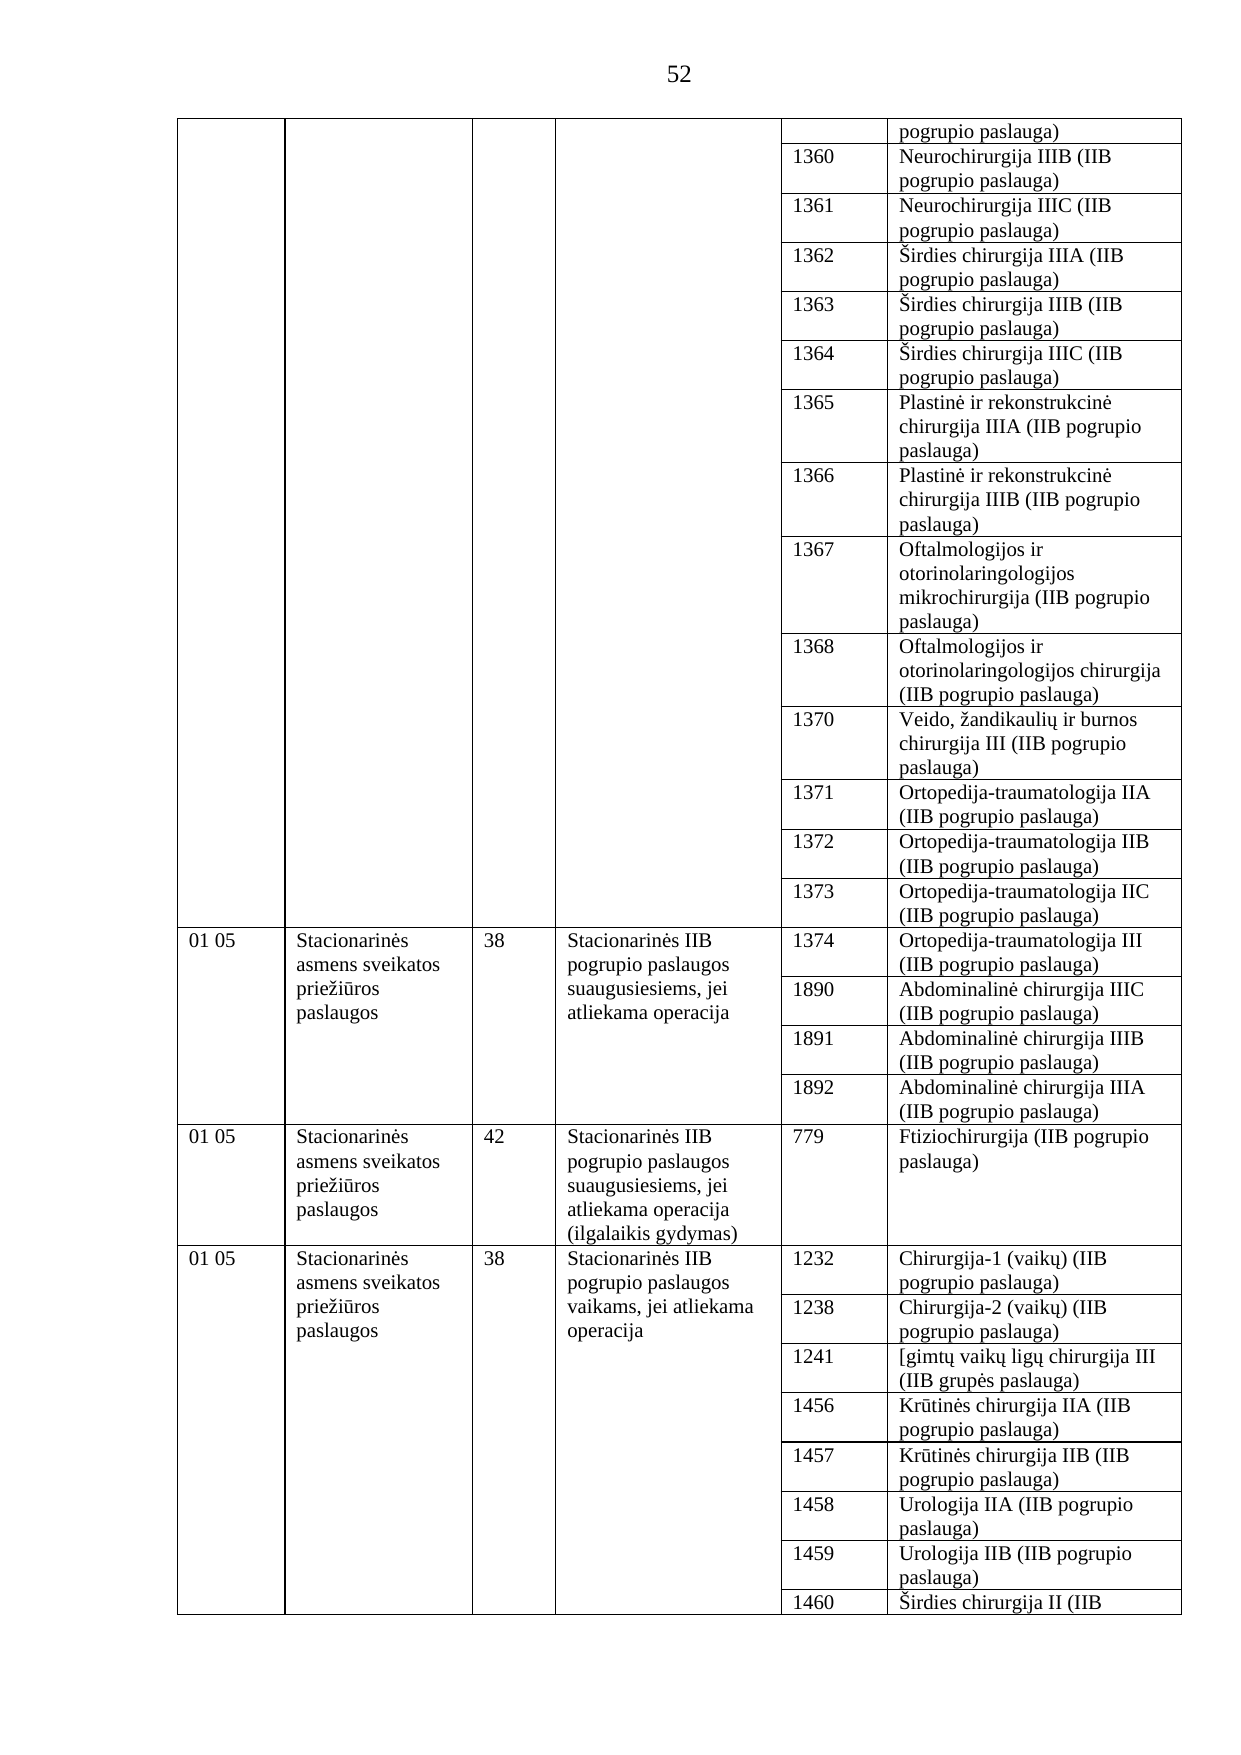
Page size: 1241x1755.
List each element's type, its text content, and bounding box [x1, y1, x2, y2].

table_cell [178, 119, 284, 927]
table_cell 1456 [782, 1393, 887, 1441]
table_cell Širdies chirurgija IIIB (IIB pogrupio paslauga) [888, 292, 1181, 340]
table_cell 38 [473, 1246, 555, 1614]
table_cell Plastinė ir rekonstrukcinė chirurgija IIIA (IIB pogrupio paslauga) [888, 390, 1181, 462]
table_cell Chirurgija-2 (vaikų) (IIB pogrupio paslauga) [888, 1295, 1181, 1343]
table_cell Širdies chirurgija IIIC (IIB pogrupio paslauga) [888, 341, 1181, 389]
table_cell 1457 [782, 1443, 887, 1491]
table_cell 01 05 [178, 1246, 284, 1614]
table_cell 1362 [782, 243, 887, 291]
table_cell Stacionarinės IIB pogrupio paslaugos vaikams, jei atliekama operacija [556, 1246, 781, 1614]
table_cell 01 05 [178, 928, 284, 1123]
table_cell 38 [473, 928, 555, 1123]
table_cell pogrupio paslauga) [888, 119, 1181, 143]
table_cell 1370 [782, 707, 887, 779]
table_cell 1368 [782, 634, 887, 706]
table_cell 1892 [782, 1075, 887, 1123]
table_cell 1458 [782, 1492, 887, 1540]
table_cell 1459 [782, 1541, 887, 1589]
table_cell 1891 [782, 1026, 887, 1074]
table_cell Abdominalinė chirurgija IIIC (IIB pogrupio paslauga) [888, 977, 1181, 1025]
table_cell [473, 119, 555, 927]
table_cell Stacionarinės asmens sveikatos priežiūros paslaugos [286, 1246, 472, 1614]
table_cell Abdominalinė chirurgija IIIB (IIB pogrupio paslauga) [888, 1026, 1181, 1074]
table_cell Abdominalinė chirurgija IIIA (IIB pogrupio paslauga) [888, 1075, 1181, 1123]
table_cell 1373 [782, 879, 887, 927]
table_cell 1372 [782, 830, 887, 878]
table_cell Ortopedija-traumatologija IIA (IIB pogrupio paslauga) [888, 780, 1181, 828]
table_cell Ortopedija-traumatologija III (IIB pogrupio paslauga) [888, 928, 1181, 976]
table_cell 1360 [782, 144, 887, 192]
table_cell 1363 [782, 292, 887, 340]
table_cell Veido, žandikaulių ir burnos chirurgija III (IIB pogrupio paslauga) [888, 707, 1181, 779]
table_cell 1364 [782, 341, 887, 389]
table_cell 1371 [782, 780, 887, 828]
table_cell [gimtų vaikų ligų chirurgija III (IIB grupės paslauga) [888, 1344, 1181, 1392]
table_cell Oftalmologijos ir otorinolaringologijos chirurgija (IIB pogrupio paslauga) [888, 634, 1181, 706]
table_cell 1374 [782, 928, 887, 976]
table_cell Stacionarinės asmens sveikatos priežiūros paslaugos [286, 1125, 472, 1245]
table_cell Širdies chirurgija II (IIB [888, 1590, 1181, 1614]
table_cell Ortopedija-traumatologija IIB (IIB pogrupio paslauga) [888, 830, 1181, 878]
table_cell 1238 [782, 1295, 887, 1343]
table_cell 1361 [782, 194, 887, 242]
table_cell Krūtinės chirurgija IIA (IIB pogrupio paslauga) [888, 1393, 1181, 1441]
table_cell Stacionarinės IIB pogrupio paslaugos suaugusiesiems, jei atliekama operacija [556, 928, 781, 1123]
table_cell [556, 119, 781, 927]
table_cell Ftiziochirurgija (IIB pogrupio paslauga) [888, 1125, 1181, 1245]
table_cell 42 [473, 1125, 555, 1245]
table_cell 779 [782, 1125, 887, 1245]
table_cell 1365 [782, 390, 887, 462]
table_cell Neurochirurgija IIIC (IIB pogrupio paslauga) [888, 194, 1181, 242]
table_cell 01 05 [178, 1125, 284, 1245]
table_cell Stacionarinės asmens sveikatos priežiūros paslaugos [286, 928, 472, 1123]
table_cell [782, 119, 887, 143]
table_cell Urologija IIB (IIB pogrupio paslauga) [888, 1541, 1181, 1589]
table_cell 1890 [782, 977, 887, 1025]
table_cell 1460 [782, 1590, 887, 1614]
table_cell Chirurgija-1 (vaikų) (IIB pogrupio paslauga) [888, 1246, 1181, 1294]
table_cell Širdies chirurgija IIIA (IIB pogrupio paslauga) [888, 243, 1181, 291]
table_cell Urologija IIA (IIB pogrupio paslauga) [888, 1492, 1181, 1540]
table_cell [286, 119, 472, 927]
table_cell Stacionarinės IIB pogrupio paslaugos suaugusiesiems, jei atliekama operacija (ilgalaikis gydymas) [556, 1125, 781, 1245]
table_cell Ortopedija-traumatologija IIC (IIB pogrupio paslauga) [888, 879, 1181, 927]
table_cell 1232 [782, 1246, 887, 1294]
table_cell 1241 [782, 1344, 887, 1392]
table_cell Oftalmologijos ir otorinolaringologijos mikrochirurgija (IIB pogrupio paslauga) [888, 537, 1181, 633]
table_cell Neurochirurgija IIIB (IIB pogrupio paslauga) [888, 144, 1181, 192]
table_cell 1367 [782, 537, 887, 633]
table_cell Krūtinės chirurgija IIB (IIB pogrupio paslauga) [888, 1443, 1181, 1491]
table_cell 1366 [782, 463, 887, 536]
table_cell Plastinė ir rekonstrukcinė chirurgija IIIB (IIB pogrupio paslauga) [888, 463, 1181, 536]
